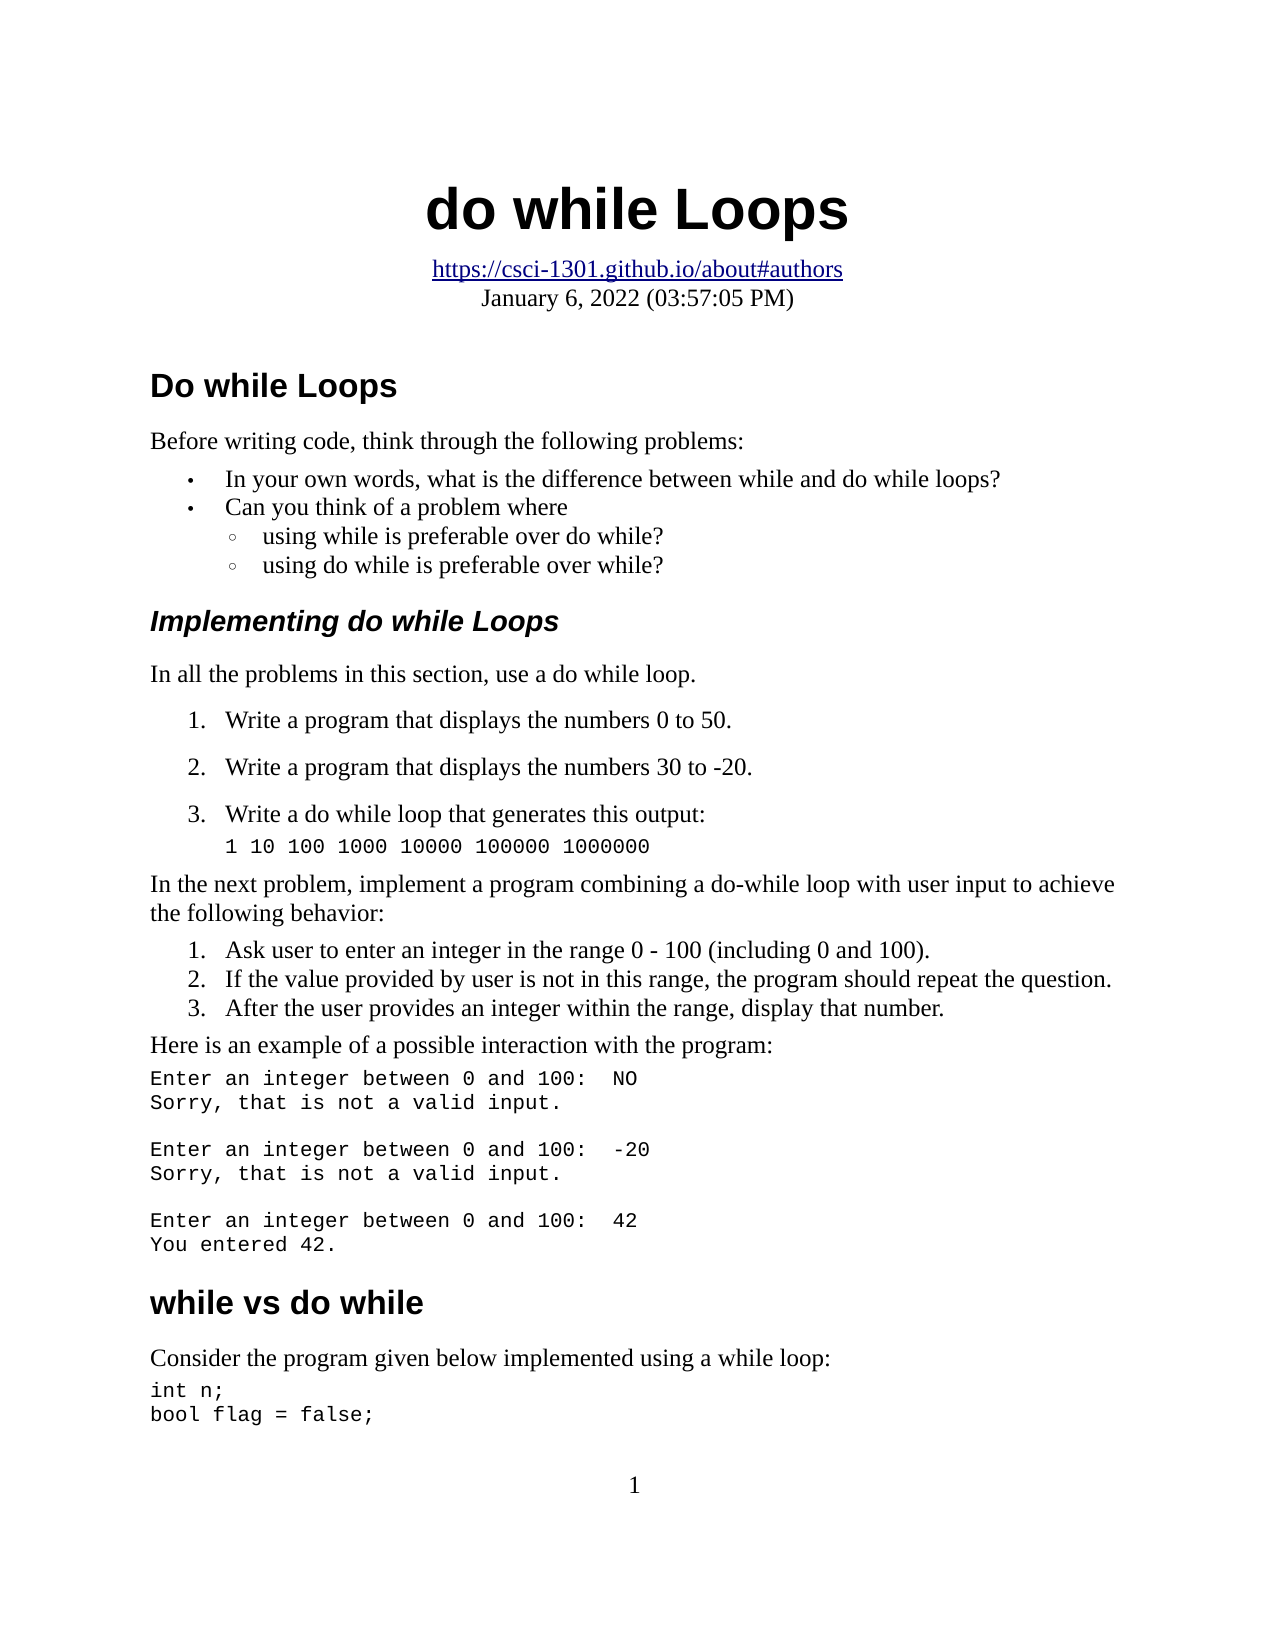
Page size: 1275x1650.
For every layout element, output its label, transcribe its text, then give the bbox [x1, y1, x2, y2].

text Before writing code, think through the following problems: [150, 426, 1125, 455]
list Can you think of a problem where [187, 492, 1125, 521]
text You entered 42. [150, 1234, 1125, 1257]
subtitle Do while Loops [150, 366, 1125, 404]
text Enter an integer between 0 and 100: 42 [150, 1210, 1125, 1234]
text bool flag = false; [150, 1404, 1125, 1428]
text Here is an example of a possible interaction with the program: [150, 1031, 1125, 1059]
list Write a program that displays the numbers 30 to -20. [187, 752, 1125, 781]
list using while is preferable over do while? [225, 521, 1125, 550]
subtitle while vs do while [150, 1282, 1125, 1321]
list Write a program that displays the numbers 0 to 50. [187, 705, 1125, 734]
text Enter an integer between 0 and 100: -20 [150, 1139, 1125, 1163]
text int n; [150, 1380, 1125, 1404]
list Ask user to enter an integer in the range 0 - 100 (including 0 and 100). [187, 935, 1125, 964]
list Write a do while loop that generates this output: [187, 799, 1125, 827]
list If the value provided by user is not in this range, the program should repeat the question. [187, 964, 1125, 993]
title do while Loops [150, 175, 1125, 242]
list After the user provides an integer within the range, display that number. [187, 993, 1125, 1022]
list In your own words, what is the difference between while and do while loops? [187, 464, 1125, 492]
subtitle Implementing do while Loops [150, 604, 1125, 637]
text January 6, 2022 (03:57:05 PM) [150, 283, 1125, 312]
text Sorry, that is not a valid input. [150, 1092, 1125, 1116]
list using do while is preferable over while? [225, 550, 1125, 579]
text https://csci-1301.github.io/about#authors [150, 254, 1125, 283]
text Sorry, that is not a valid input. [150, 1163, 1125, 1187]
text In the next problem, implement a program combining a do-while loop with user input to achieve the following behavior: [150, 869, 1125, 926]
text Consider the program given below implemented using a while loop: [150, 1343, 1125, 1371]
list 1 10 100 1000 10000 100000 1000000 [187, 836, 1125, 860]
text Enter an integer between 0 and 100: NO [150, 1068, 1125, 1092]
text In all the problems in this section, use a do while loop. [150, 659, 1125, 687]
